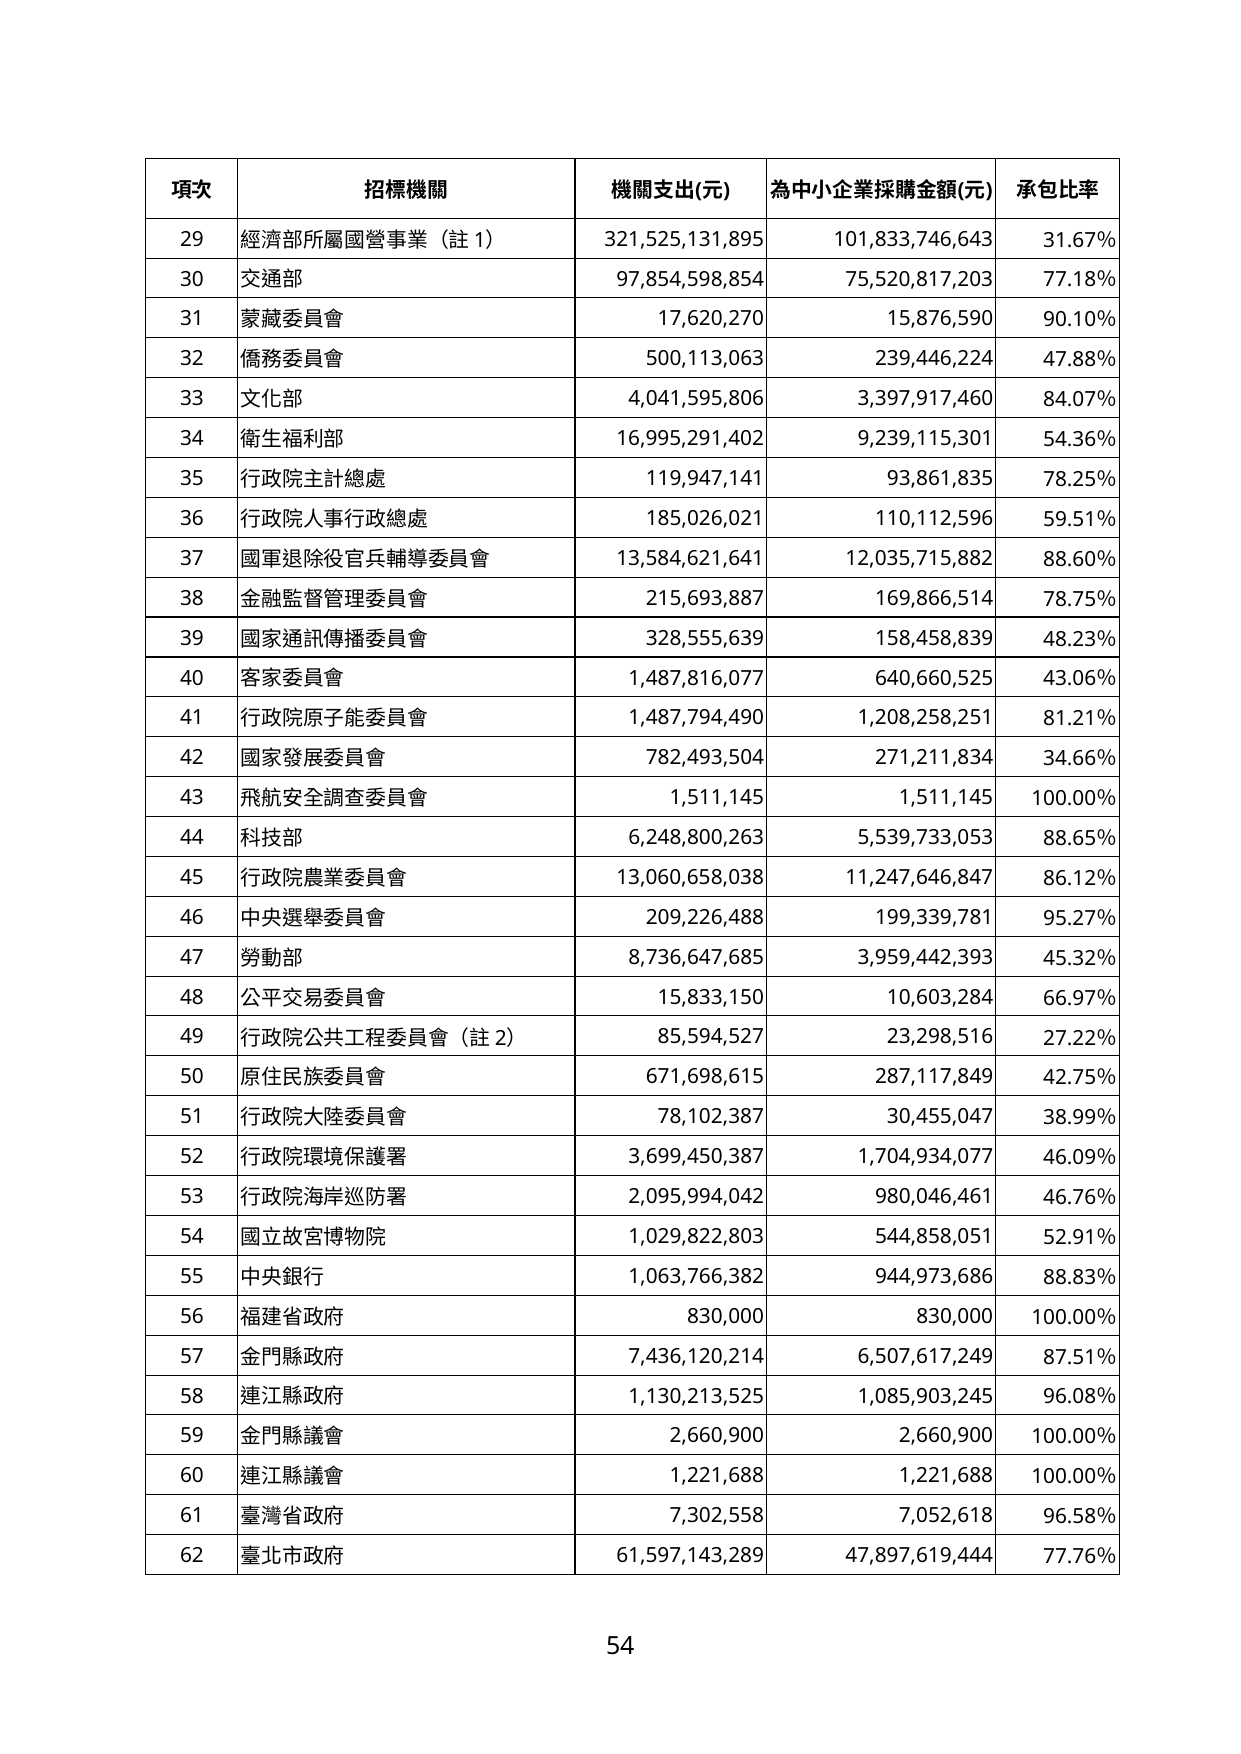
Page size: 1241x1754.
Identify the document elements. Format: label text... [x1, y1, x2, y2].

table_cell 88.60％ [996, 538, 1119, 577]
table_cell 1,029,822,803 [576, 1216, 766, 1255]
table_cell 1,221,688 [576, 1455, 766, 1494]
table_cell 980,046,461 [767, 1176, 995, 1215]
table_cell 國家通訊傳播委員會 [238, 618, 574, 656]
table_cell 96.58％ [996, 1495, 1119, 1534]
table_cell 328,555,639 [576, 618, 766, 656]
table_cell 500,113,063 [576, 338, 766, 377]
table_cell 臺北市政府 [238, 1535, 574, 1574]
table_cell 48 [146, 977, 237, 1015]
table_cell 62 [146, 1535, 237, 1574]
table_cell 6,248,800,263 [576, 817, 766, 856]
table_cell 17,620,270 [576, 298, 766, 337]
table_cell 169,866,514 [767, 578, 995, 616]
table_cell 36 [146, 498, 237, 537]
table_cell 1,221,688 [767, 1455, 995, 1494]
table_cell 9,239,115,301 [767, 418, 995, 457]
table_cell 行政院環境保護署 [238, 1136, 574, 1175]
table_cell 55 [146, 1256, 237, 1295]
table_cell 100.00％ [996, 777, 1119, 816]
table_cell 119,947,141 [576, 458, 766, 497]
table_cell 2,660,900 [767, 1415, 995, 1454]
table_cell 38 [146, 578, 237, 616]
table_cell 福建省政府 [238, 1296, 574, 1334]
table_cell 2,660,900 [576, 1415, 766, 1454]
table_cell 行政院農業委員會 [238, 857, 574, 896]
table_cell 87.51％ [996, 1336, 1119, 1374]
table_cell 59.51％ [996, 498, 1119, 537]
table_cell 行政院人事行政總處 [238, 498, 574, 537]
table_cell 30 [146, 259, 237, 297]
table_cell 15,833,150 [576, 977, 766, 1015]
table_cell 61 [146, 1495, 237, 1534]
table_cell 1,130,213,525 [576, 1376, 766, 1414]
table_cell 38.99％ [996, 1096, 1119, 1135]
table_cell 1,063,766,382 [576, 1256, 766, 1295]
table_cell 84.07％ [996, 378, 1119, 417]
table_cell 蒙藏委員會 [238, 298, 574, 337]
table_cell 52.91％ [996, 1216, 1119, 1255]
table_cell 58 [146, 1376, 237, 1414]
table_cell 42.75％ [996, 1056, 1119, 1095]
table_cell 54 [146, 1216, 237, 1255]
table_cell 原住民族委員會 [238, 1056, 574, 1095]
table_cell 30,455,047 [767, 1096, 995, 1135]
table_cell 12,035,715,882 [767, 538, 995, 577]
table_cell 國立故宮博物院 [238, 1216, 574, 1255]
table_cell 110,112,596 [767, 498, 995, 537]
table_cell 行政院原子能委員會 [238, 697, 574, 736]
table_cell 100.00％ [996, 1455, 1119, 1494]
table_cell 47.88％ [996, 338, 1119, 377]
table_cell 60 [146, 1455, 237, 1494]
table_cell 199,339,781 [767, 897, 995, 936]
table_cell 1,511,145 [767, 777, 995, 816]
table_cell 66.97％ [996, 977, 1119, 1015]
table_cell 3,959,442,393 [767, 937, 995, 976]
table_cell 52 [146, 1136, 237, 1175]
table_cell 27.22％ [996, 1016, 1119, 1055]
table_cell 215,693,887 [576, 578, 766, 616]
table_cell 830,000 [767, 1296, 995, 1334]
table_cell 944,973,686 [767, 1256, 995, 1295]
table_cell 1,511,145 [576, 777, 766, 816]
table_cell 11,247,646,847 [767, 857, 995, 896]
table_cell 56 [146, 1296, 237, 1334]
table_cell 7,436,120,214 [576, 1336, 766, 1374]
table_cell 文化部 [238, 378, 574, 417]
table_cell 209,226,488 [576, 897, 766, 936]
table_cell 51 [146, 1096, 237, 1135]
table_cell 連江縣議會 [238, 1455, 574, 1494]
table_cell 50 [146, 1056, 237, 1095]
table_cell 2,095,994,042 [576, 1176, 766, 1215]
table_cell 衛生福利部 [238, 418, 574, 457]
table_cell 行政院海岸巡防署 [238, 1176, 574, 1215]
table_cell 40 [146, 658, 237, 696]
table_cell 321,525,131,895 [576, 219, 766, 257]
table_cell 35 [146, 458, 237, 497]
table_cell 86.12％ [996, 857, 1119, 896]
table_cell 59 [146, 1415, 237, 1454]
table_cell 88.83％ [996, 1256, 1119, 1295]
table_cell 37 [146, 538, 237, 577]
table_cell 勞動部 [238, 937, 574, 976]
table_cell 31 [146, 298, 237, 337]
table_cell 45 [146, 857, 237, 896]
table_cell 33 [146, 378, 237, 417]
table_cell 金門縣議會 [238, 1415, 574, 1454]
table_cell 44 [146, 817, 237, 856]
table_cell 100.00％ [996, 1415, 1119, 1454]
table_cell 77.18％ [996, 259, 1119, 297]
table_cell 93,861,835 [767, 458, 995, 497]
table_cell 經濟部所屬國營事業（註1） [238, 219, 574, 257]
table_cell 公平交易委員會 [238, 977, 574, 1015]
table_cell 行政院主計總處 [238, 458, 574, 497]
table_cell 101,833,746,643 [767, 219, 995, 257]
table_cell 僑務委員會 [238, 338, 574, 377]
table_header 招標機關 [238, 159, 574, 217]
table_cell 95.27％ [996, 897, 1119, 936]
table_cell 47 [146, 937, 237, 976]
table_cell 47,897,619,444 [767, 1535, 995, 1574]
table_cell 39 [146, 618, 237, 656]
table_cell 90.10％ [996, 298, 1119, 337]
table_header 機關支出(元) [576, 159, 766, 217]
table_cell 13,060,658,038 [576, 857, 766, 896]
table_cell 1,487,816,077 [576, 658, 766, 696]
table_cell 客家委員會 [238, 658, 574, 696]
table_cell 連江縣政府 [238, 1376, 574, 1414]
table_cell 臺灣省政府 [238, 1495, 574, 1534]
table_cell 158,458,839 [767, 618, 995, 656]
table_cell 8,736,647,685 [576, 937, 766, 976]
table_cell 國家發展委員會 [238, 737, 574, 776]
table_cell 7,052,618 [767, 1495, 995, 1534]
table_cell 13,584,621,641 [576, 538, 766, 577]
table_cell 78,102,387 [576, 1096, 766, 1135]
table_cell 45.32％ [996, 937, 1119, 976]
table_cell 96.08％ [996, 1376, 1119, 1414]
table_cell 97,854,598,854 [576, 259, 766, 297]
table_cell 32 [146, 338, 237, 377]
table_cell 42 [146, 737, 237, 776]
table_cell 34 [146, 418, 237, 457]
table_cell 1,085,903,245 [767, 1376, 995, 1414]
table_cell 671,698,615 [576, 1056, 766, 1095]
table_cell 交通部 [238, 259, 574, 297]
table_cell 金門縣政府 [238, 1336, 574, 1374]
table_cell 23,298,516 [767, 1016, 995, 1055]
table_header 為中小企業採購金額(元) [767, 159, 995, 217]
table_cell 287,117,849 [767, 1056, 995, 1095]
table_cell 57 [146, 1336, 237, 1374]
table_cell 16,995,291,402 [576, 418, 766, 457]
table_cell 75,520,817,203 [767, 259, 995, 297]
table_cell 15,876,590 [767, 298, 995, 337]
table_cell 41 [146, 697, 237, 736]
table_cell 3,397,917,460 [767, 378, 995, 417]
table_cell 43 [146, 777, 237, 816]
table_cell 544,858,051 [767, 1216, 995, 1255]
table_cell 行政院大陸委員會 [238, 1096, 574, 1135]
table_cell 10,603,284 [767, 977, 995, 1015]
table_cell 飛航安全調查委員會 [238, 777, 574, 816]
table_cell 科技部 [238, 817, 574, 856]
table_cell 46.09％ [996, 1136, 1119, 1175]
table_cell 國軍退除役官兵輔導委員會 [238, 538, 574, 577]
table_cell 78.25％ [996, 458, 1119, 497]
table_cell 782,493,504 [576, 737, 766, 776]
table_cell 29 [146, 219, 237, 257]
table_cell 6,507,617,249 [767, 1336, 995, 1374]
table_cell 239,446,224 [767, 338, 995, 377]
table_cell 85,594,527 [576, 1016, 766, 1055]
table_cell 5,539,733,053 [767, 817, 995, 856]
table_cell 行政院公共工程委員會（註2） [238, 1016, 574, 1055]
table_cell 中央銀行 [238, 1256, 574, 1295]
table_cell 81.21％ [996, 697, 1119, 736]
table_cell 53 [146, 1176, 237, 1215]
table_cell 金融監督管理委員會 [238, 578, 574, 616]
table_cell 1,704,934,077 [767, 1136, 995, 1175]
table_cell 1,208,258,251 [767, 697, 995, 736]
table_cell 78.75％ [996, 578, 1119, 616]
table_cell 54.36％ [996, 418, 1119, 457]
table_cell 3,699,450,387 [576, 1136, 766, 1175]
table_cell 46.76％ [996, 1176, 1119, 1215]
table_cell 43.06％ [996, 658, 1119, 696]
table_cell 4,041,595,806 [576, 378, 766, 417]
table_header 承包比率 [996, 159, 1119, 217]
table_cell 185,026,021 [576, 498, 766, 537]
table_cell 31.67％ [996, 219, 1119, 257]
table_cell 中央選舉委員會 [238, 897, 574, 936]
table_cell 49 [146, 1016, 237, 1055]
table_cell 61,597,143,289 [576, 1535, 766, 1574]
table_cell 77.76％ [996, 1535, 1119, 1574]
table_cell 34.66％ [996, 737, 1119, 776]
table_cell 88.65％ [996, 817, 1119, 856]
table_cell 830,000 [576, 1296, 766, 1334]
table_cell 7,302,558 [576, 1495, 766, 1534]
table_cell 100.00％ [996, 1296, 1119, 1334]
table_cell 271,211,834 [767, 737, 995, 776]
table_cell 48.23％ [996, 618, 1119, 656]
table_header 項次 [146, 159, 237, 217]
table_cell 640,660,525 [767, 658, 995, 696]
table_cell 1,487,794,490 [576, 697, 766, 736]
table_cell 46 [146, 897, 237, 936]
